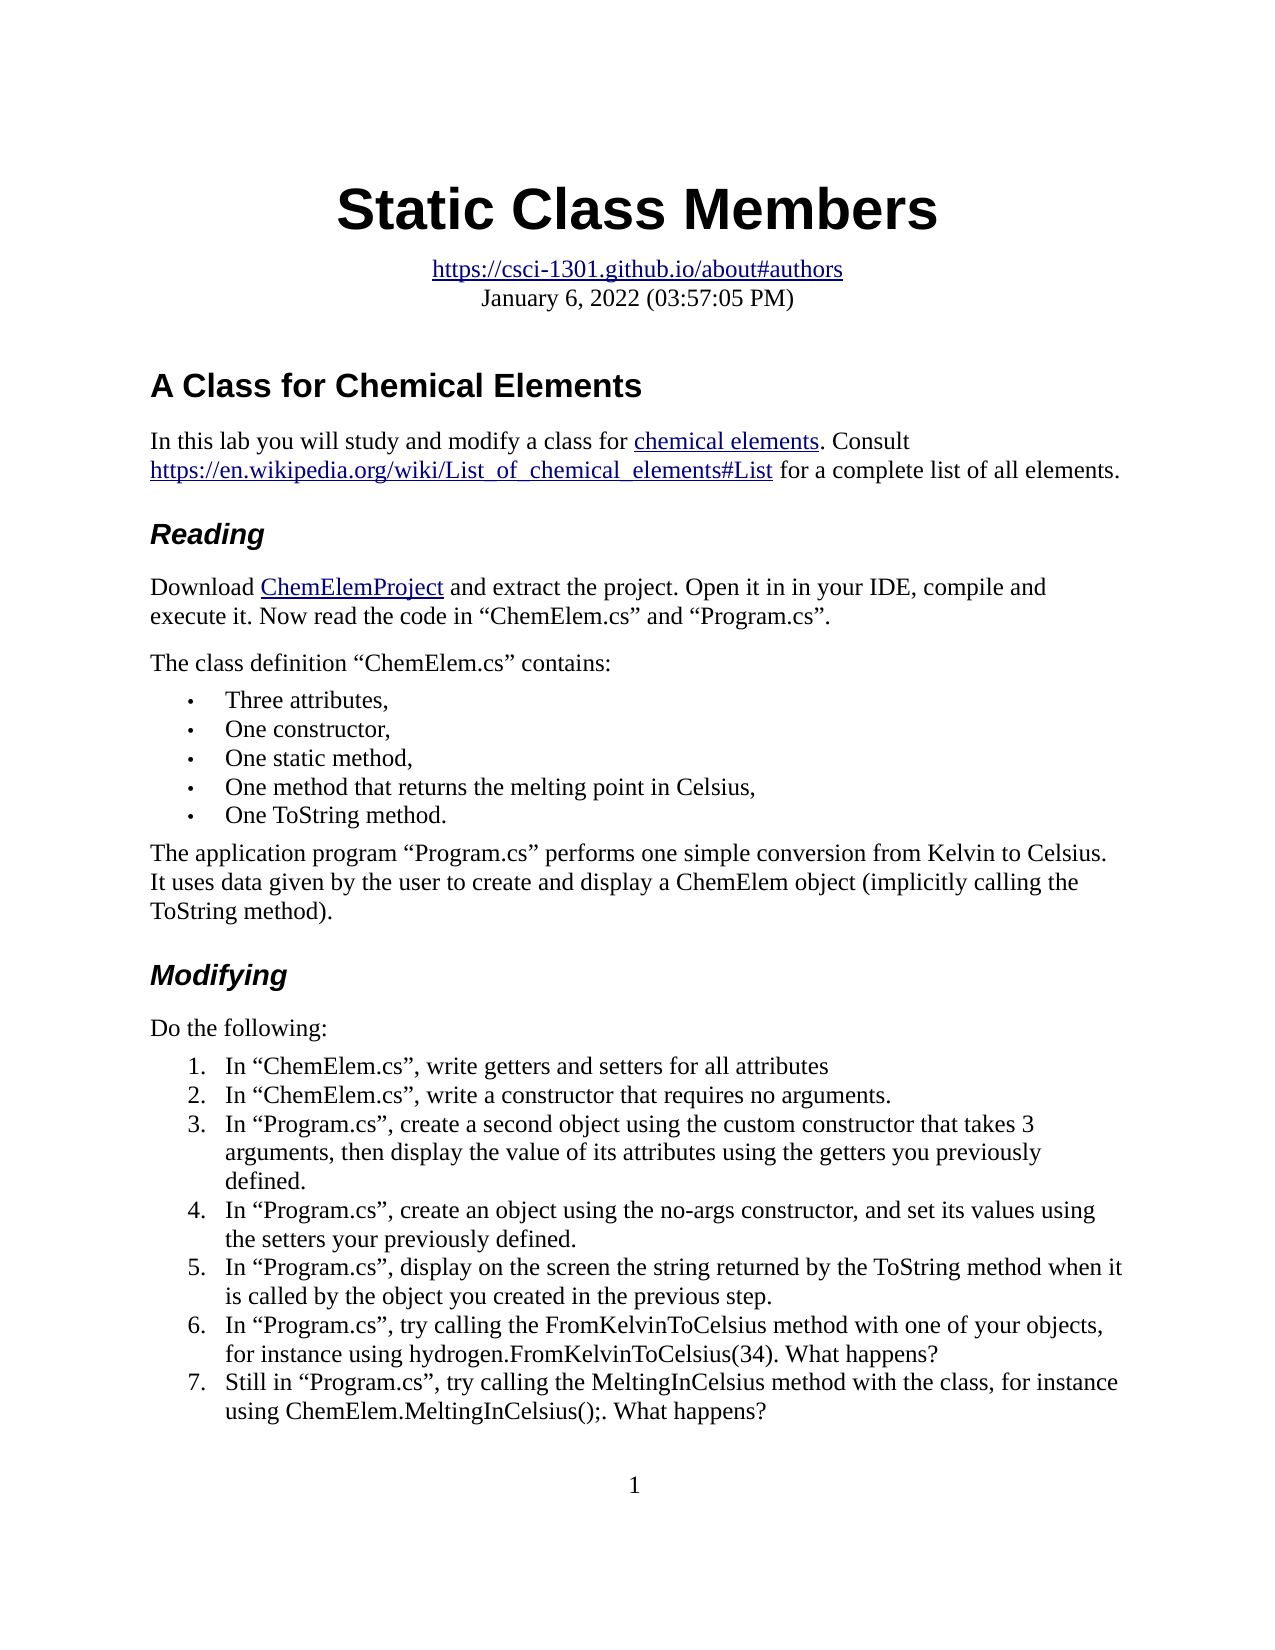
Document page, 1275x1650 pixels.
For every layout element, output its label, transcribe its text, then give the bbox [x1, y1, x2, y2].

text The class definition “ChemElem.cs” contains: [150, 648, 1125, 677]
list Three attributes, [187, 686, 1125, 714]
list In “ChemElem.cs”, write getters and setters for all attributes [187, 1051, 1125, 1080]
title Static Class Members [150, 175, 1125, 242]
list In “ChemElem.cs”, write a constructor that requires no arguments. [187, 1080, 1125, 1109]
subtitle A Class for Chemical Elements [150, 366, 1125, 404]
text Download ChemElemProject and extract the project. Open it in in your IDE, compile and execute it. Now read the code in “ChemElem.cs” and “Program.cs”. [150, 572, 1125, 630]
subtitle Modifying [150, 958, 1125, 992]
text Do the following: [150, 1013, 1125, 1042]
text https://csci-1301.github.io/about#authors [150, 254, 1125, 283]
list Still in “Program.cs”, try calling the MeltingInCelsius method with the class, for instance using ChemElem.MeltingInCelsius();. What happens? [187, 1367, 1125, 1425]
text January 6, 2022 (03:57:05 PM) [150, 283, 1125, 312]
text In this lab you will study and modify a class for chemical elements. Consult https://en.wikipedia.org/wiki/List_of_chemical_elements#List for a complete list of all elements. [150, 426, 1125, 483]
list In “Program.cs”, create an object using the no-args constructor, and set its values using the setters your previously defined. [187, 1195, 1125, 1252]
list One ToString method. [187, 801, 1125, 829]
text The application program “Program.cs” performs one simple conversion from Kelvin to Celsius. It uses data given by the user to create and display a ChemElem object (implicitly calling the ToString method). [150, 838, 1125, 924]
subtitle Reading [150, 517, 1125, 551]
list In “Program.cs”, create a second object using the custom constructor that takes 3 arguments, then display the value of its attributes using the getters you previously defined. [187, 1109, 1125, 1195]
list One constructor, [187, 714, 1125, 743]
list In “Program.cs”, display on the screen the string returned by the ToString method when it is called by the object you created in the previous step. [187, 1252, 1125, 1310]
list In “Program.cs”, try calling the FromKelvinToCelsius method with one of your objects, for instance using hydrogen.FromKelvinToCelsius(34). What happens? [187, 1310, 1125, 1367]
list One static method, [187, 743, 1125, 772]
list One method that returns the melting point in Celsius, [187, 772, 1125, 801]
